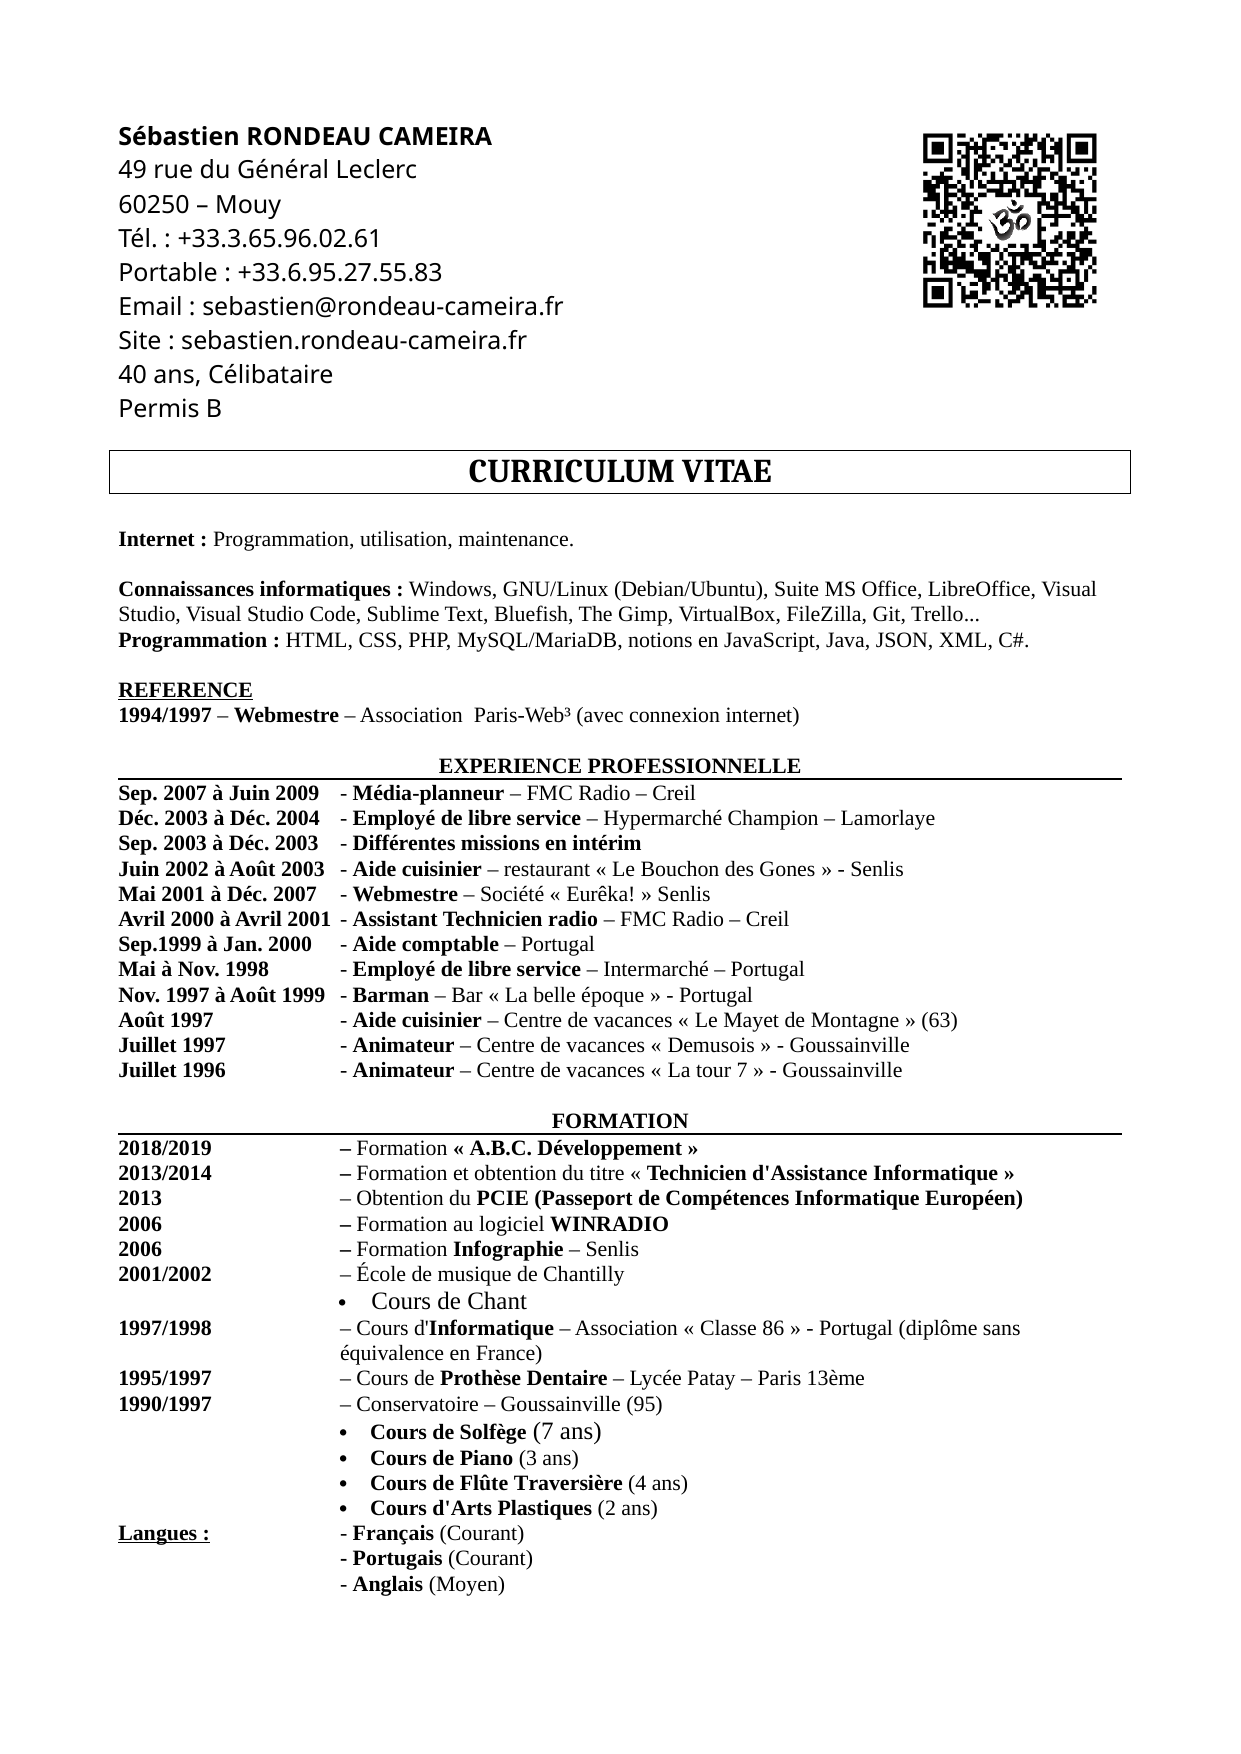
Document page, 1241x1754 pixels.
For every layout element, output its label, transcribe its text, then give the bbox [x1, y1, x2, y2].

text Août 1997 - Aide cuisinier – Centre de vacances « Le Mayet de Montagne » (63) [118, 1007, 1122, 1032]
list Cours de Solfège (7 ans) [340, 1416, 1122, 1444]
text 2018/2019 – Formation « A.B.C. Développement » [118, 1135, 1122, 1160]
text 2006 – Formation Infographie – Senlis [118, 1236, 1122, 1261]
text 2001/2002 – École de musique de Chantilly [118, 1261, 1122, 1286]
text Sep. 2007 à Juin 2009 - Média-planneur – FMC Radio – Creil [118, 780, 1122, 805]
text 40 ans, Célibataire [118, 357, 1122, 391]
text Sep. 2003 à Déc. 2003 - Différentes missions en intérim [118, 830, 1122, 856]
text Email : sebastien@rondeau-cameira.fr Site : sebastien.rondeau-cameira.fr [118, 288, 1122, 357]
text Nov. 1997 à Août 1999 - Barman – Bar « La belle époque » - Portugal [118, 982, 1122, 1007]
text 49 rue du Général Leclerc [118, 152, 906, 186]
text Permis B [118, 391, 1122, 425]
text Sébastien RONDEAU CAMEIRA [118, 118, 906, 152]
text REFERENCE [118, 677, 1122, 702]
text FORMATION [118, 1108, 1122, 1133]
picture [906, 116, 1113, 324]
text 2013/2014 – Formation et obtention du titre « Technicien d'Assistance Informatique » [118, 1160, 1122, 1185]
text Juin 2002 à Août 2003 - Aide cuisinier – restaurant « Le Bouchon des Gones » - Senlis [118, 856, 1122, 881]
text Sep.1999 à Jan. 2000 - Aide comptable – Portugal [118, 931, 1122, 956]
text - Portugais (Courant) - Anglais (Moyen) [118, 1545, 1122, 1624]
text Connaissances informatiques : Windows, GNU/Linux (Debian/Ubuntu), Suite MS Office, LibreOffice, Visual Studio, Visual Studio Code, Sublime Text, Bluefish, The Gimp, VirtualBox, FileZilla, Git, Trello... [118, 576, 1122, 627]
text 60250 – Mouy [118, 186, 906, 220]
text EXPERIENCE PROFESSIONNELLE [118, 753, 1122, 778]
list Cours de Flûte Traversière (4 ans) [340, 1470, 1122, 1495]
list Cours d'Arts Plastiques (2 ans) [340, 1495, 1122, 1520]
text 1995/1997 – Cours de Prothèse Dentaire – Lycée Patay – Paris 13ème [118, 1365, 1122, 1391]
text Juillet 1996 - Animateur – Centre de vacances « La tour 7 » - Goussainville [118, 1057, 1122, 1082]
text [1113, 186, 1122, 220]
text Langues : - Français (Courant) [118, 1520, 1122, 1545]
text 2013 – Obtention du PCIE (Passeport de Compétences Informatique Européen) 2006 – Formation au logiciel WINRADIO [118, 1185, 1122, 1236]
list Cours de Chant [309, 1286, 1122, 1315]
text Mai à Nov. 1998 - Employé de libre service – Intermarché – Portugal [118, 956, 1122, 982]
text Avril 2000 à Avril 2001 - Assistant Technicien radio – FMC Radio – Creil [118, 906, 1122, 931]
text 1994/1997 – Webmestre – Association Paris-Web³ (avec connexion internet) [118, 702, 1122, 727]
text Portable : +33.6.95.27.55.83 [118, 254, 906, 288]
text équivalence en France) [118, 1340, 1122, 1365]
text Juillet 1997 - Animateur – Centre de vacances « Demusois » - Goussainville [118, 1032, 1122, 1057]
text Programmation : HTML, CSS, PHP, MySQL/MariaDB, notions en JavaScript, Java, JSON, XML, C#. [118, 627, 1122, 652]
text Déc. 2003 à Déc. 2004 - Employé de libre service – Hypermarché Champion – Lamorlaye [118, 805, 1122, 830]
subtitle CURRICULUM VITAE [110, 451, 1130, 493]
text Internet : Programmation, utilisation, maintenance. [118, 526, 1122, 551]
text 1990/1997 – Conservatoire – Goussainville (95) [118, 1391, 1122, 1416]
text 1997/1998 – Cours d'Informatique – Association « Classe 86 » - Portugal (diplôme sans [118, 1315, 1122, 1340]
list Cours de Piano (3 ans) [340, 1444, 1122, 1470]
text Tél. : +33.3.65.96.02.61 [118, 220, 906, 254]
text Mai 2001 à Déc. 2007 - Webmestre – Société « Eurêka! » Senlis [118, 881, 1122, 906]
